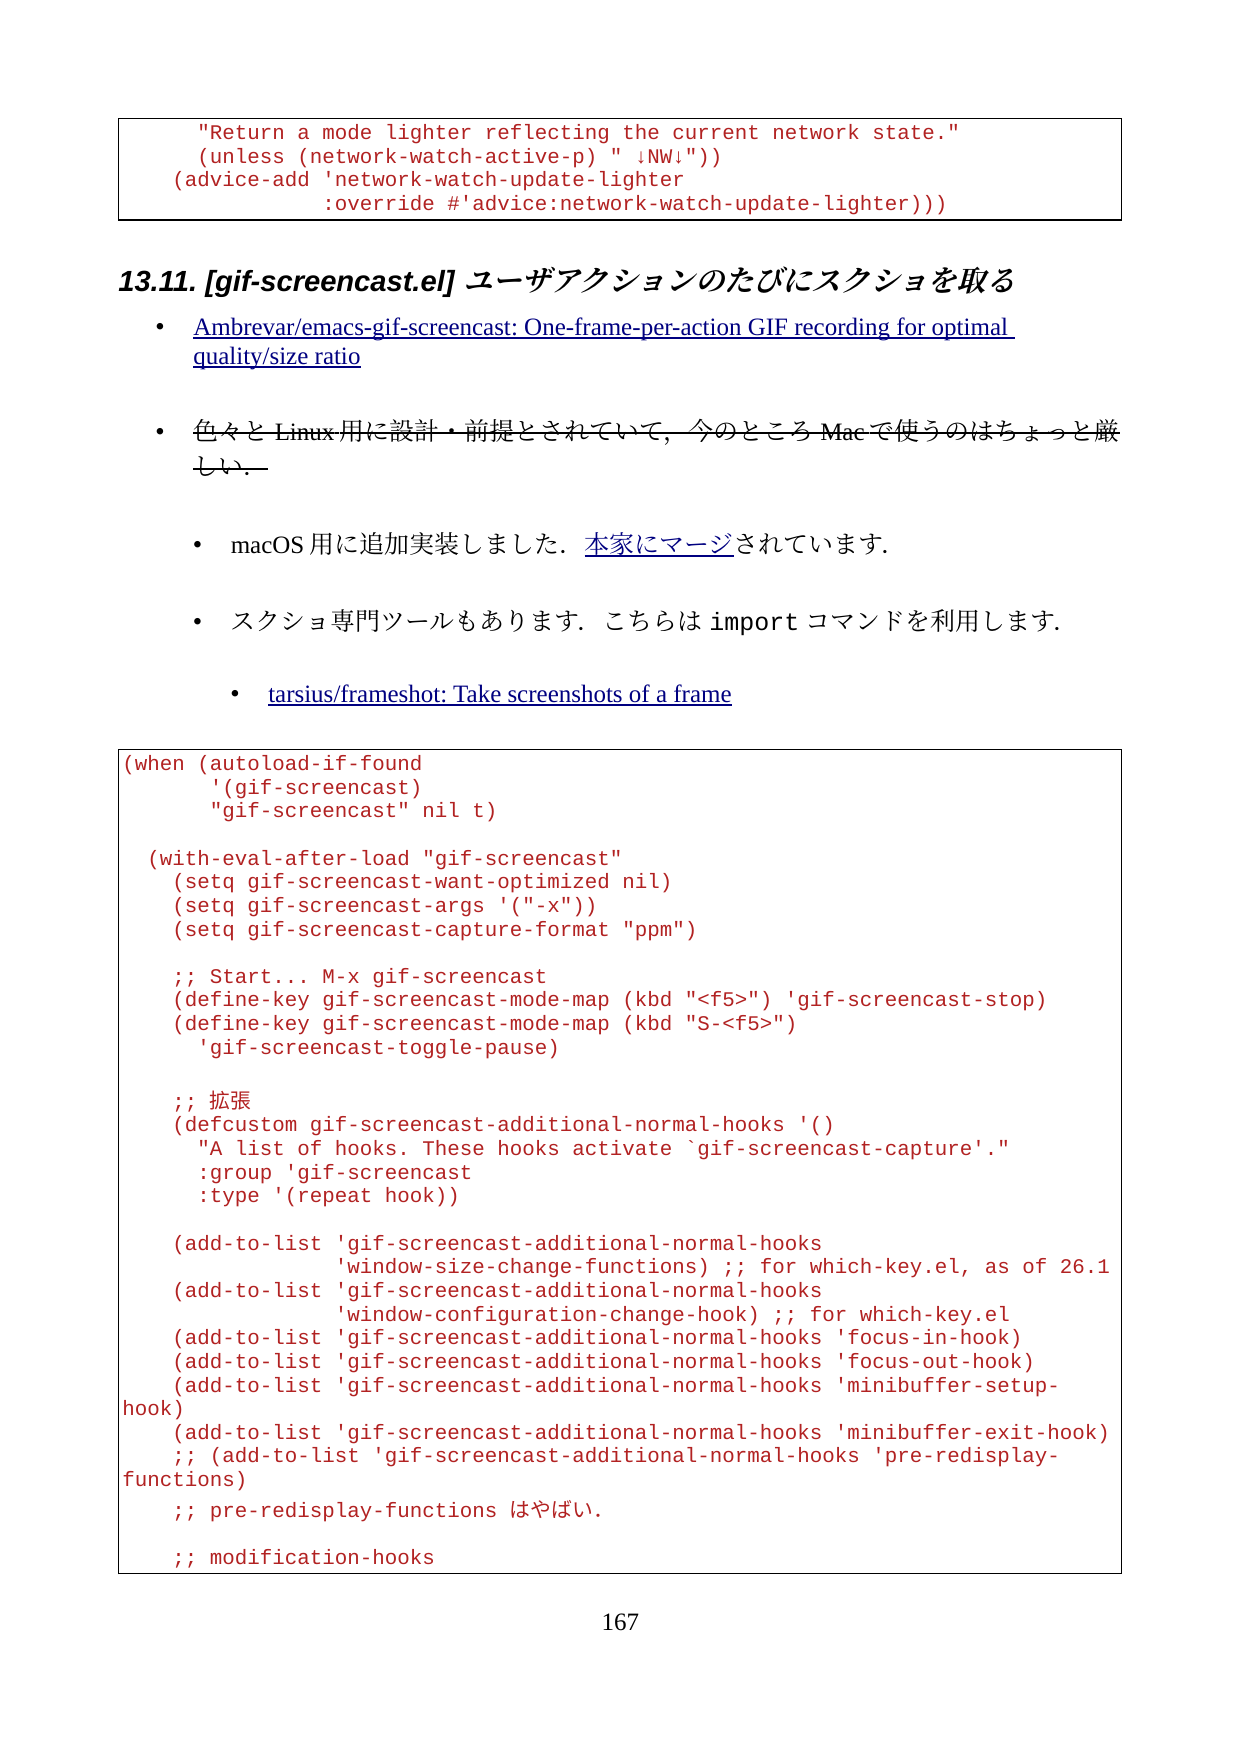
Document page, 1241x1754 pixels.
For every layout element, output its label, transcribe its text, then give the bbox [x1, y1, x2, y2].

text (define-key gif-screencast-mode-map (kbd "<f5>") 'gif-screencast-stop) [119, 986, 1121, 1009]
list macOS用に追加実装しました．本家にマージされています． [193, 524, 1122, 589]
text (add-to-list 'gif-screencast-additional-normal-hooks [119, 1229, 1121, 1252]
subtitle [gif-screencast.el] ユーザアクションのたびにスクショを取る [118, 258, 1122, 300]
text (when (autoload-if-found [119, 750, 1121, 773]
text (add-to-list 'gif-screencast-additional-normal-hooks 'focus-in-hook) [119, 1323, 1121, 1347]
text ;; pre-redisplay-functions はやばい． [119, 1489, 1121, 1519]
text (setq gif-screencast-capture-format "ppm") [119, 914, 1121, 938]
text "gif-screencast" nil t) [119, 796, 1121, 820]
text (setq gif-screencast-args '("-x")) [119, 891, 1121, 914]
text :type '(repeat hook)) [119, 1181, 1121, 1205]
text ;; Start... M-x gif-screencast [119, 962, 1121, 986]
text "Return a mode lighter reflecting the current network state." [119, 119, 1121, 142]
text (add-to-list 'gif-screencast-additional-normal-hooks 'focus-out-hook) [119, 1347, 1121, 1371]
text '(gif-screencast) [119, 773, 1121, 796]
list Ambrevar/emacs-gif-screencast: One-frame-per-action GIF recording for optimal quality/size ratio [156, 312, 1122, 399]
list 色々と Linux用に設計・前提とされていて，今のところ Macで使うのはちょっと厳しい． [156, 411, 1122, 512]
text 'gif-screencast-toggle-pause) [119, 1033, 1121, 1056]
text (advice-add 'network-watch-update-lighter [119, 165, 1121, 189]
text (define-key gif-screencast-mode-map (kbd "S-<f5>") [119, 1009, 1121, 1033]
text ;; modification-hooks [119, 1543, 1121, 1573]
text :group 'gif-screencast [119, 1158, 1121, 1181]
text (add-to-list 'gif-screencast-additional-normal-hooks 'minibuffer-setup-hook) [119, 1371, 1121, 1418]
text (add-to-list 'gif-screencast-additional-normal-hooks 'minibuffer-exit-hook) [119, 1418, 1121, 1442]
text 'window-configuration-change-hook) ;; for which-key.el [119, 1300, 1121, 1323]
text ;; 拡張 [119, 1080, 1121, 1111]
text ;; (add-to-list 'gif-screencast-additional-normal-hooks 'pre-redisplay-functions) [119, 1442, 1121, 1489]
text (add-to-list 'gif-screencast-additional-normal-hooks [119, 1276, 1121, 1300]
text (with-eval-after-load "gif-screencast" [119, 844, 1121, 867]
text "A list of hooks. These hooks activate `gif-screencast-capture'." [119, 1134, 1121, 1158]
text :override #'advice:network-watch-update-lighter))) [119, 189, 1121, 219]
list tarsius/frameshot: Take screenshots of a frame [231, 679, 1122, 737]
text 'window-size-change-functions) ;; for which-key.el, as of 26.1 [119, 1252, 1121, 1276]
list スクショ専門ツールもあります．こちらは import コマンドを利用します． [193, 602, 1122, 667]
text (defcustom gif-screencast-additional-normal-hooks '() [119, 1111, 1121, 1134]
text (unless (network-watch-active-p) " ↓NW↓")) [119, 142, 1121, 165]
text (setq gif-screencast-want-optimized nil) [119, 867, 1121, 891]
